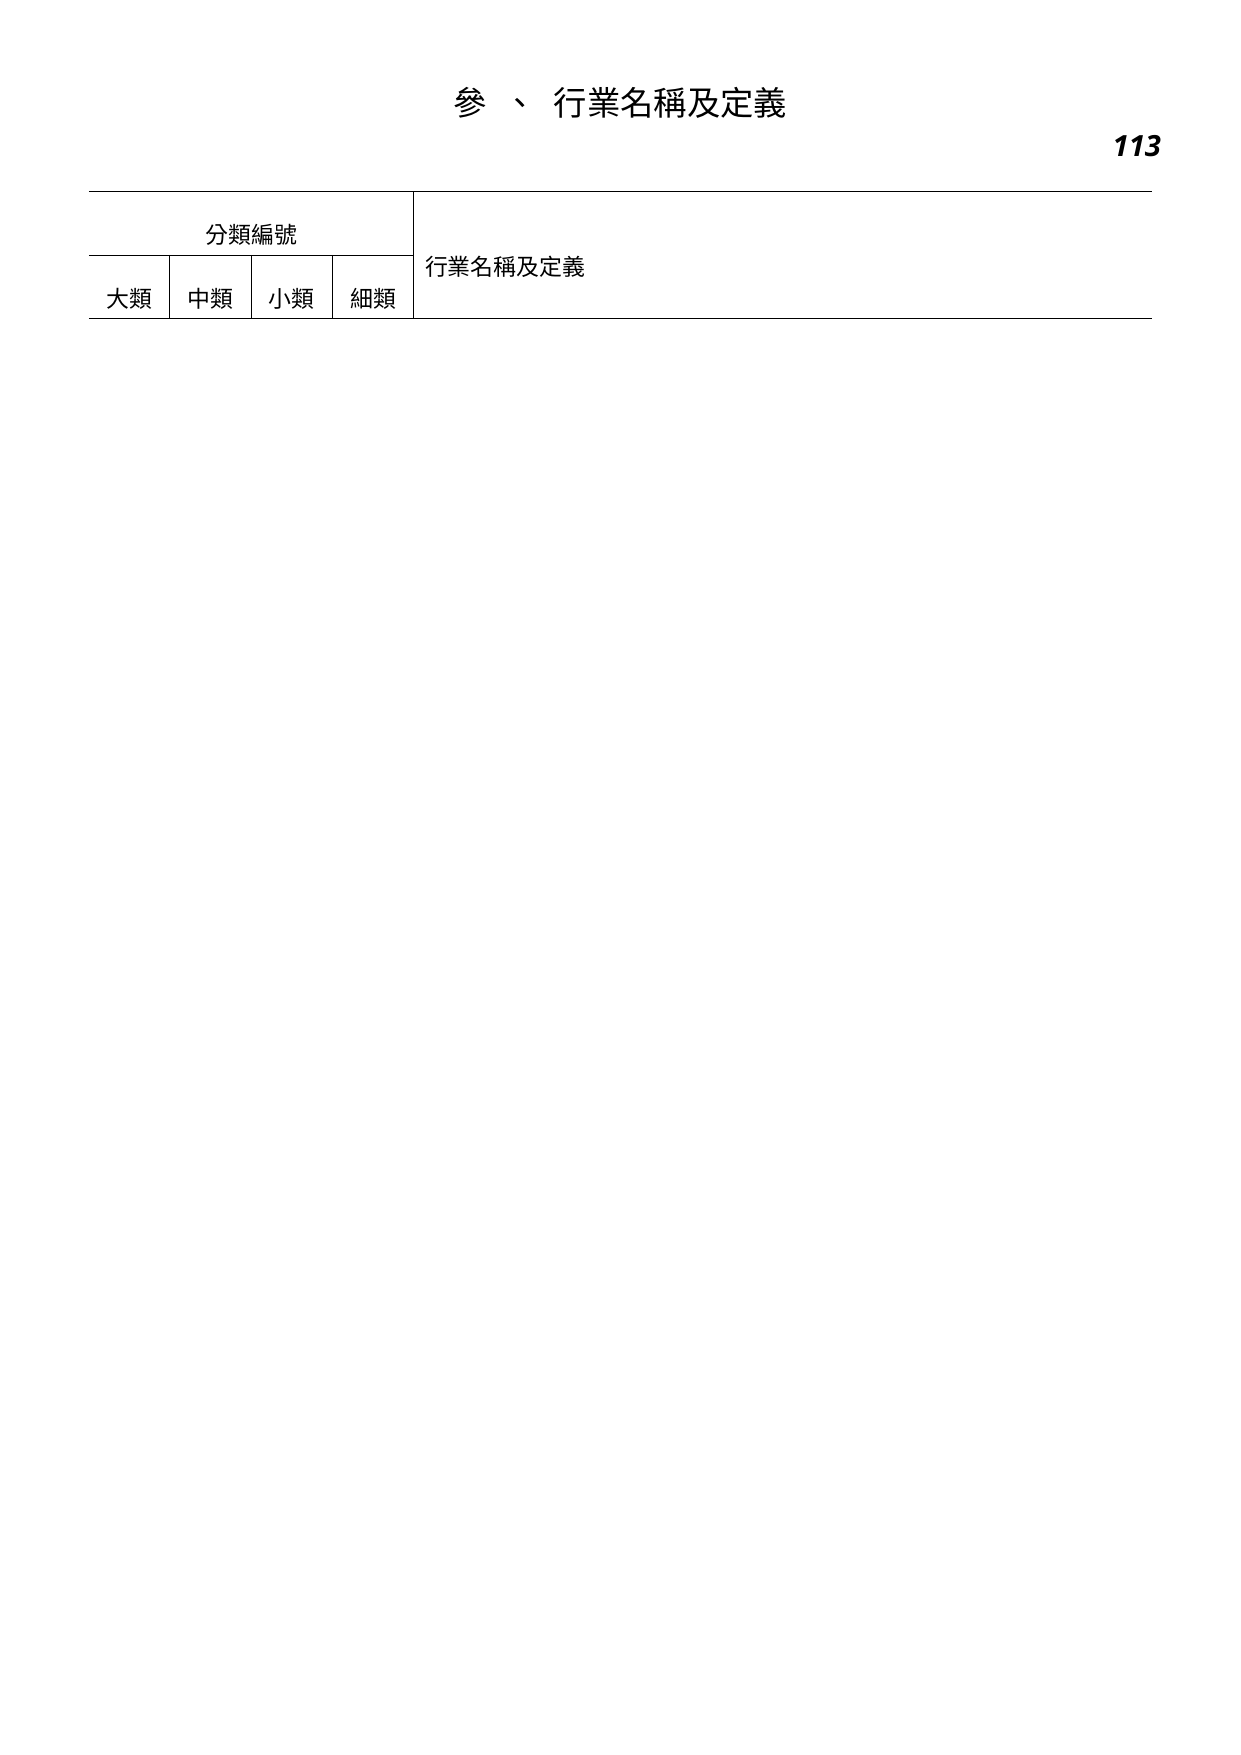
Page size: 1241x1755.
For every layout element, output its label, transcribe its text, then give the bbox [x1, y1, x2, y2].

table_cell [170, 319, 251, 1568]
table_cell [89, 319, 170, 1568]
table_cell 小類 [252, 256, 332, 318]
table_cell [414, 319, 1152, 1568]
table_cell [332, 319, 413, 1568]
table_cell [251, 319, 332, 1568]
table_cell 大類 [89, 256, 169, 318]
table_header 行業名稱及定義 [414, 192, 1152, 318]
table_cell 中類 [170, 256, 251, 318]
table_header 分類編號 [89, 192, 413, 255]
table_cell 細類 [333, 256, 413, 318]
